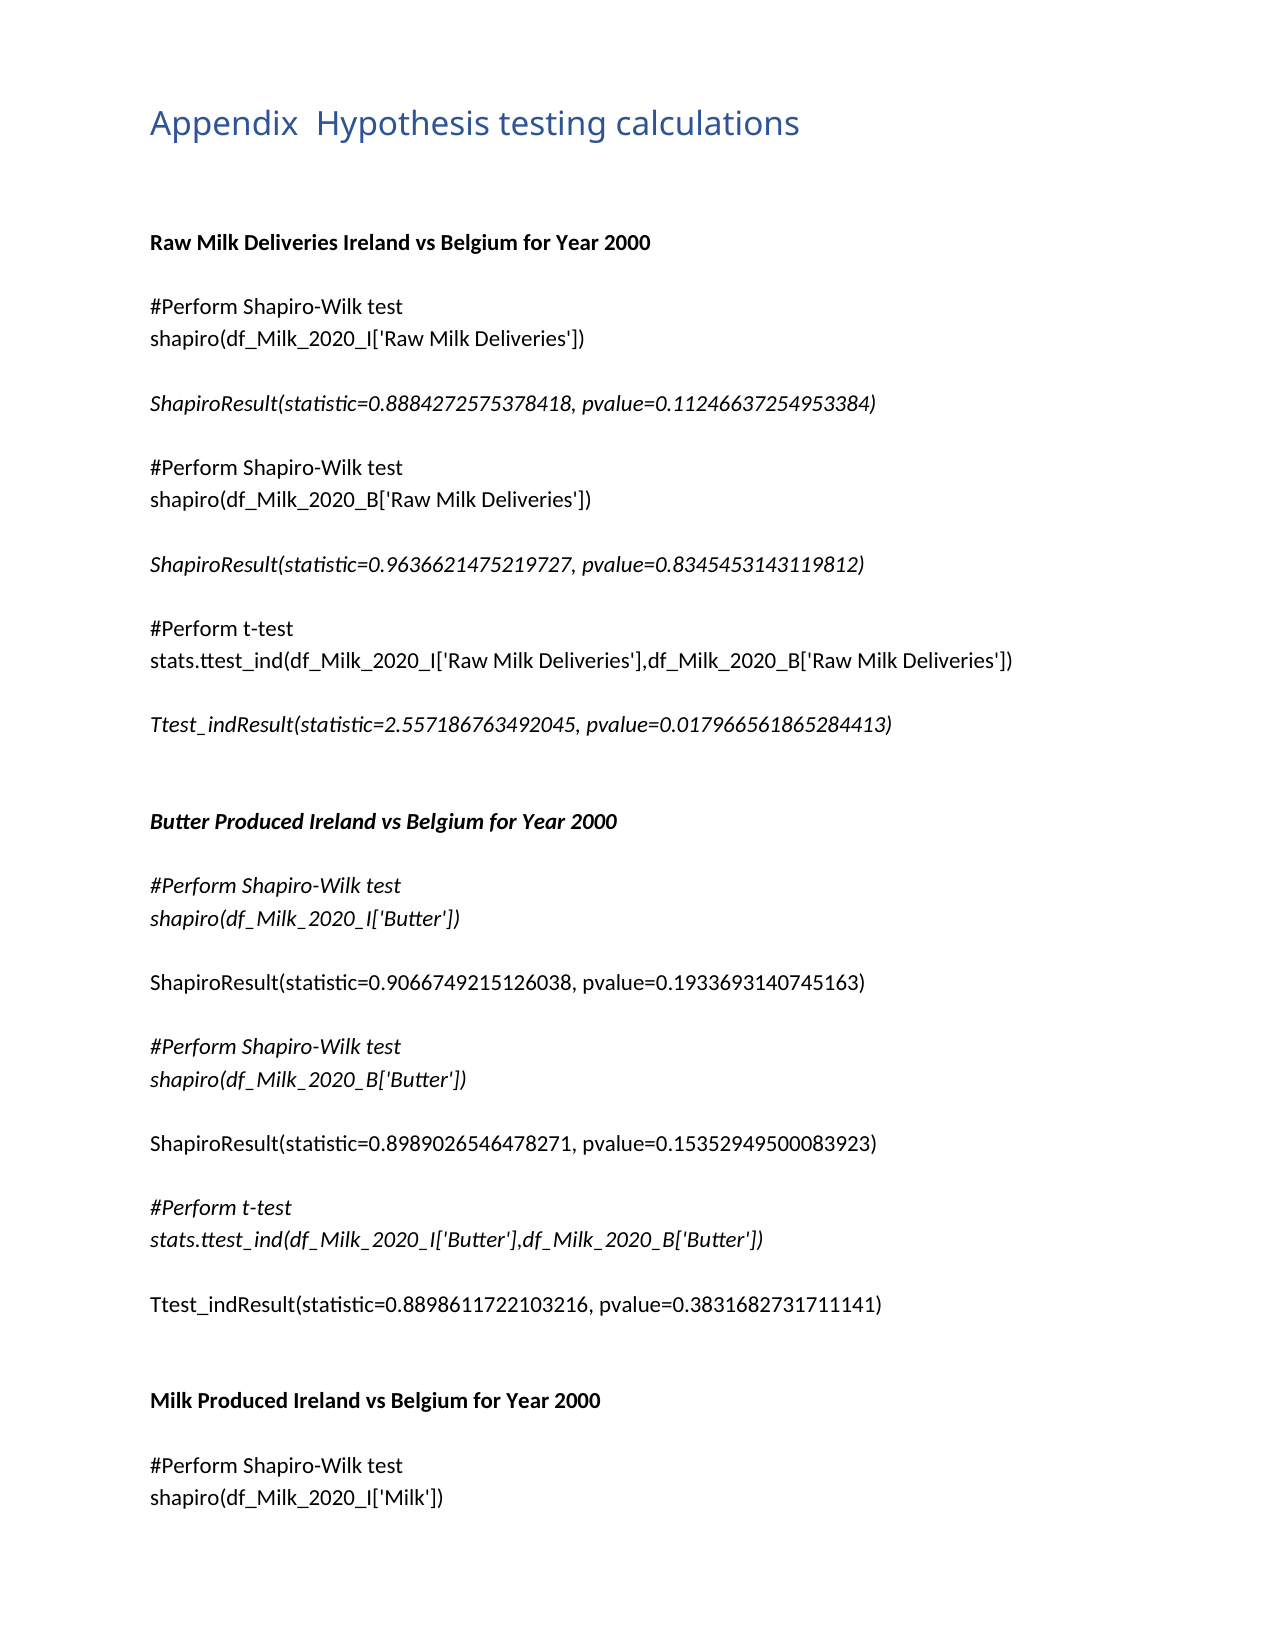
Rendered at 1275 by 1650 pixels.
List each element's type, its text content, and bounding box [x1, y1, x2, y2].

text #Perform Shapiro-Wilk test [150, 292, 1125, 320]
text #Perform t-test [150, 614, 1125, 642]
text #Perform t-test [150, 1193, 1125, 1221]
text Ttest_indResult(statistic=0.8898611722103216, pvalue=0.3831682731711141) [150, 1290, 1125, 1318]
subtitle Appendix Hypothesis testing calculations [150, 100, 1125, 145]
text stats.ttest_ind(df_Milk_2020_I['Raw Milk Deliveries'],df_Milk_2020_B['Raw Milk Deliveries']) [150, 646, 1125, 674]
text Milk Produced Ireland vs Belgium for Year 2000 [150, 1387, 1125, 1414]
text ShapiroResult(statistic=0.8884272575378418, pvalue=0.11246637254953384) [150, 389, 1125, 417]
text stats.ttest_ind(df_Milk_2020_I['Butter'],df_Milk_2020_B['Butter']) [150, 1226, 1125, 1254]
text Butter Produced Ireland vs Belgium for Year 2000 [150, 807, 1125, 835]
text ShapiroResult(statistic=0.8989026546478271, pvalue=0.15352949500083923) [150, 1129, 1125, 1157]
text shapiro(df_Milk_2020_I['Butter']) [150, 904, 1125, 932]
text ShapiroResult(statistic=0.9066749215126038, pvalue=0.1933693140745163) [150, 968, 1125, 996]
text shapiro(df_Milk_2020_I['Milk']) [150, 1483, 1125, 1511]
text shapiro(df_Milk_2020_B['Raw Milk Deliveries']) [150, 485, 1125, 513]
text #Perform Shapiro-Wilk test [150, 453, 1125, 481]
text #Perform Shapiro-Wilk test [150, 872, 1125, 899]
text ShapiroResult(statistic=0.9636621475219727, pvalue=0.8345453143119812) [150, 550, 1125, 578]
text #Perform Shapiro-Wilk test [150, 1451, 1125, 1479]
text #Perform Shapiro-Wilk test [150, 1032, 1125, 1061]
text shapiro(df_Milk_2020_B['Butter']) [150, 1065, 1125, 1093]
text shapiro(df_Milk_2020_I['Raw Milk Deliveries']) [150, 324, 1125, 352]
text Ttest_indResult(statistic=2.557186763492045, pvalue=0.017966561865284413) [150, 711, 1125, 739]
text Raw Milk Deliveries Ireland vs Belgium for Year 2000 [150, 228, 1125, 256]
